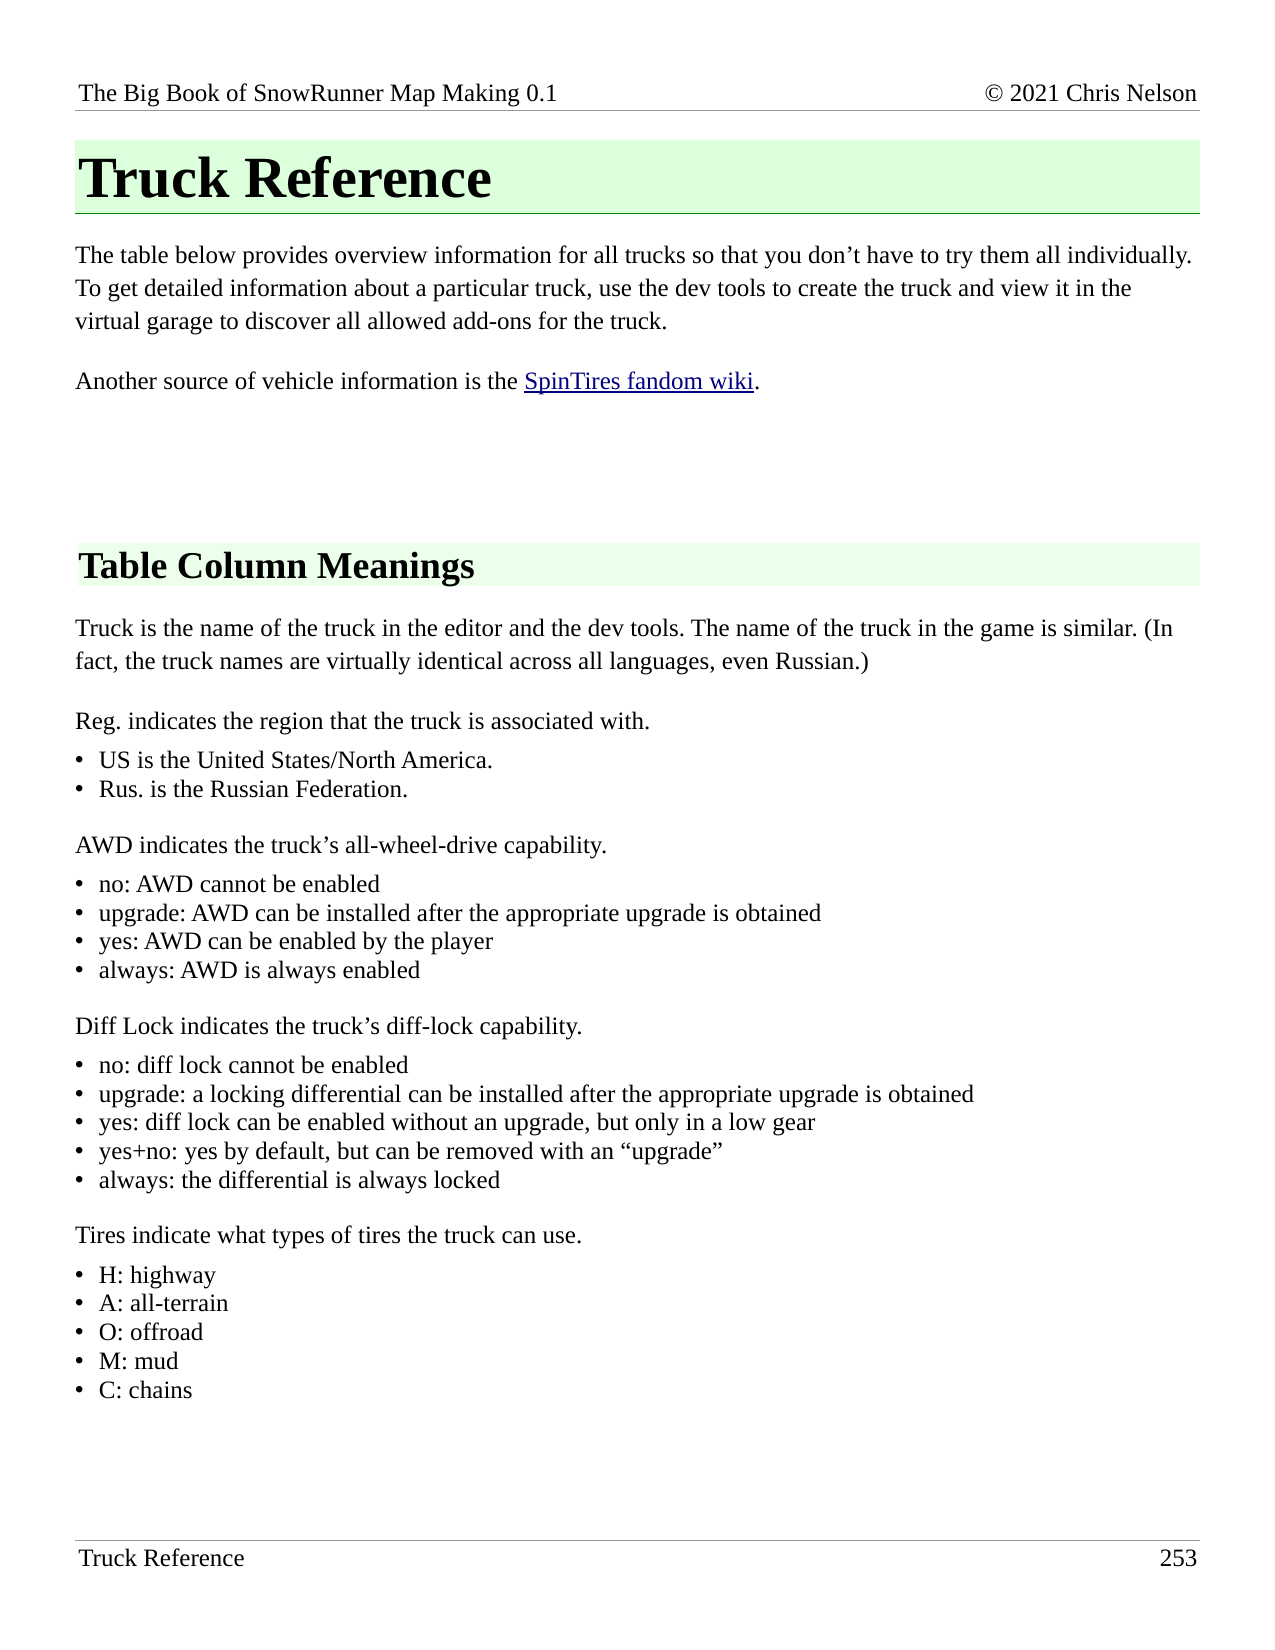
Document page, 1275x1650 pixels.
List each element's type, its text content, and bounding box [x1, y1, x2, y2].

list always: the differential is always locked [75, 1165, 1200, 1194]
list C: chains [75, 1375, 1200, 1403]
text Another source of vehicle information is the SpinTires fandom wiki. [75, 366, 1200, 395]
text Truck is the name of the truck in the editor and the dev tools. The name of the truck in the game is similar. (In fact, the truck names are virtually identical across all languages, even Russian.) [75, 613, 1200, 675]
list A: all-terrain [75, 1288, 1200, 1317]
list O: offroad [75, 1317, 1200, 1346]
list no: diff lock cannot be enabled [75, 1050, 1200, 1079]
list yes: diff lock can be enabled without an upgrade, but only in a low gear [75, 1107, 1200, 1136]
subtitle Reg. indicates the region that the truck is associated with. [75, 706, 1200, 735]
list yes+no: yes by default, but can be removed with an “upgrade” [75, 1136, 1200, 1165]
subtitle Truck Reference [75, 140, 1200, 213]
list upgrade: a locking differential can be installed after the appropriate upgrade is obtained [75, 1079, 1200, 1107]
subtitle Diff Lock indicates the truck’s diff-lock capability. [75, 1011, 1200, 1039]
list H: highway [75, 1260, 1200, 1288]
subtitle Tires indicate what types of tires the truck can use. [75, 1221, 1200, 1249]
subtitle AWD indicates the truck’s all-wheel-drive capability. [75, 830, 1200, 858]
subtitle Table Column Meanings [78, 543, 1200, 586]
list M: mud [75, 1346, 1200, 1375]
list Rus. is the Russian Federation. [75, 774, 1200, 803]
list always: AWD is always enabled [75, 955, 1200, 984]
list upgrade: AWD can be installed after the appropriate upgrade is obtained [75, 898, 1200, 926]
list US is the United States/North America. [75, 745, 1200, 774]
list yes: AWD can be enabled by the player [75, 926, 1200, 955]
list no: AWD cannot be enabled [75, 869, 1200, 898]
text The table below provides overview information for all trucks so that you don’t have to try them all individually. To get detailed information about a particular truck, use the dev tools to create the truck and view it in the virtual garage to discover all allowed add-ons for the truck. [75, 240, 1200, 335]
